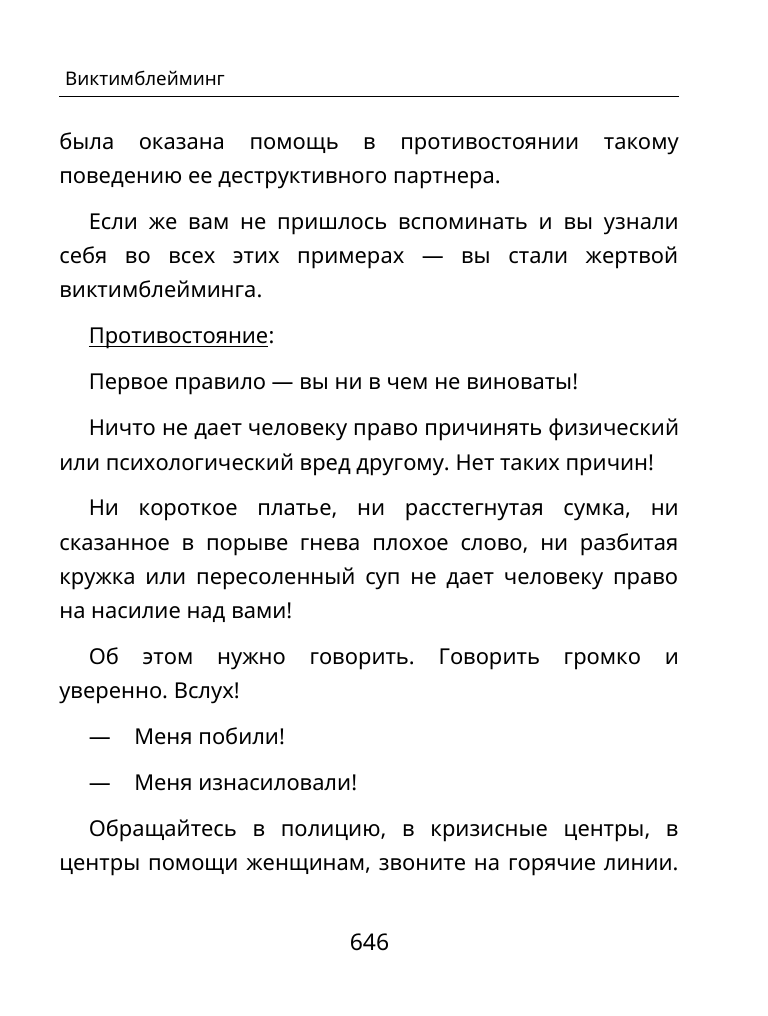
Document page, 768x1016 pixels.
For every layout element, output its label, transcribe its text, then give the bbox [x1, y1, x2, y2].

text Противостояние: [59, 320, 679, 350]
text Ничто не дает человеку право причинять физический или психологический вред другому. Нет таких причин! [59, 412, 679, 476]
text была оказана помощь в противостоянии такому поведению ее деструктивного партнера. [59, 126, 679, 190]
text Обращайтесь в полицию, в кризисные центры, в центры помощи женщинам, звоните на горячие линии. [59, 813, 679, 877]
text Первое правило — вы ни в чем не виноваты! [59, 366, 679, 396]
text Если же вам не пришлось вспоминать и вы узнали себя во всех этих примерах — вы стали жертвой виктимблейминга. [59, 206, 679, 304]
text Ни короткое платье, ни расстегнутая сумка, ни сказанное в порыве гнева плохое слово, ни разбитая кружка или пересоленный суп не дает человеку право на насилие над вами! [59, 492, 679, 625]
list Меня изнасиловали! [59, 767, 679, 797]
text Об этом нужно говорить. Говорить громко и уверенно. Вслух! [59, 641, 679, 705]
list Меня побили! [59, 721, 679, 751]
